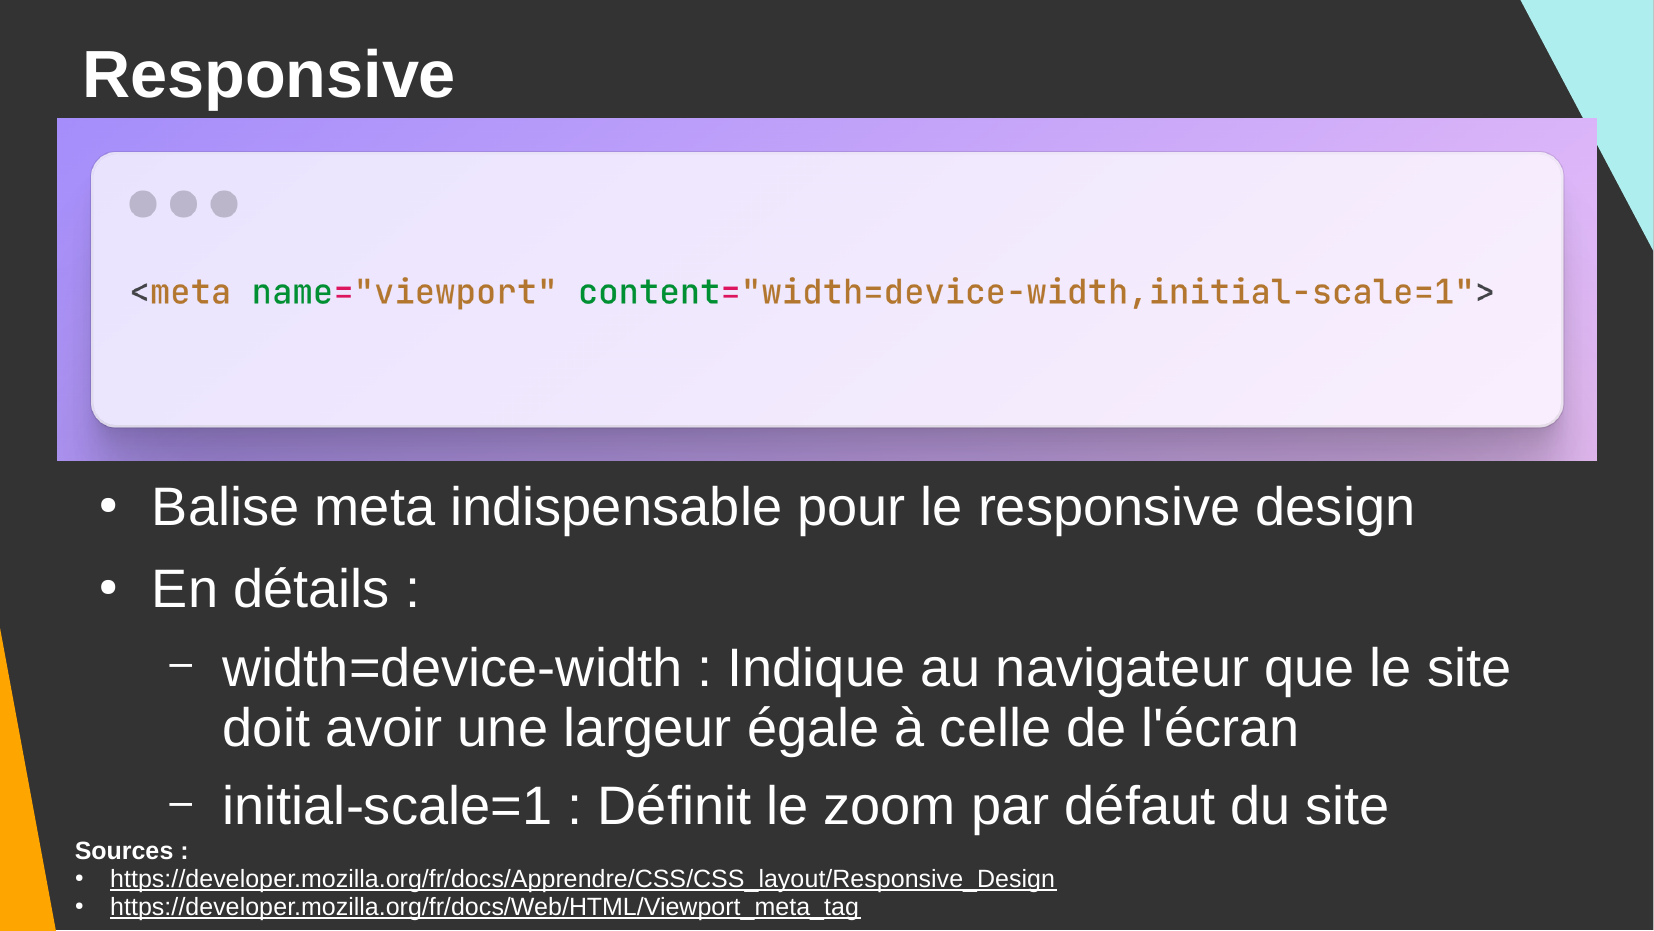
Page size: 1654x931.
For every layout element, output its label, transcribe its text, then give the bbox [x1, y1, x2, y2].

text_box [1520, 0, 1654, 253]
list Balise meta indispensable pour le responsive design En détails : width=device-width : Indique au navigateur que le site doit avoir une largeur égale à celle de l'écran initial-scale=1 : Définit le zoom par défaut du site [80, 476, 1605, 839]
picture [57, 118, 1597, 461]
text_box [0, 627, 56, 931]
text_box Sources : https://developer.mozilla.org/fr/docs/Apprendre/CSS/CSS_layout/Responsive_Design https://developer.mozilla.org/fr/docs/Web/HTML/Viewport_meta_tag [60, 829, 1546, 929]
title Responsive [82, 37, 1571, 112]
